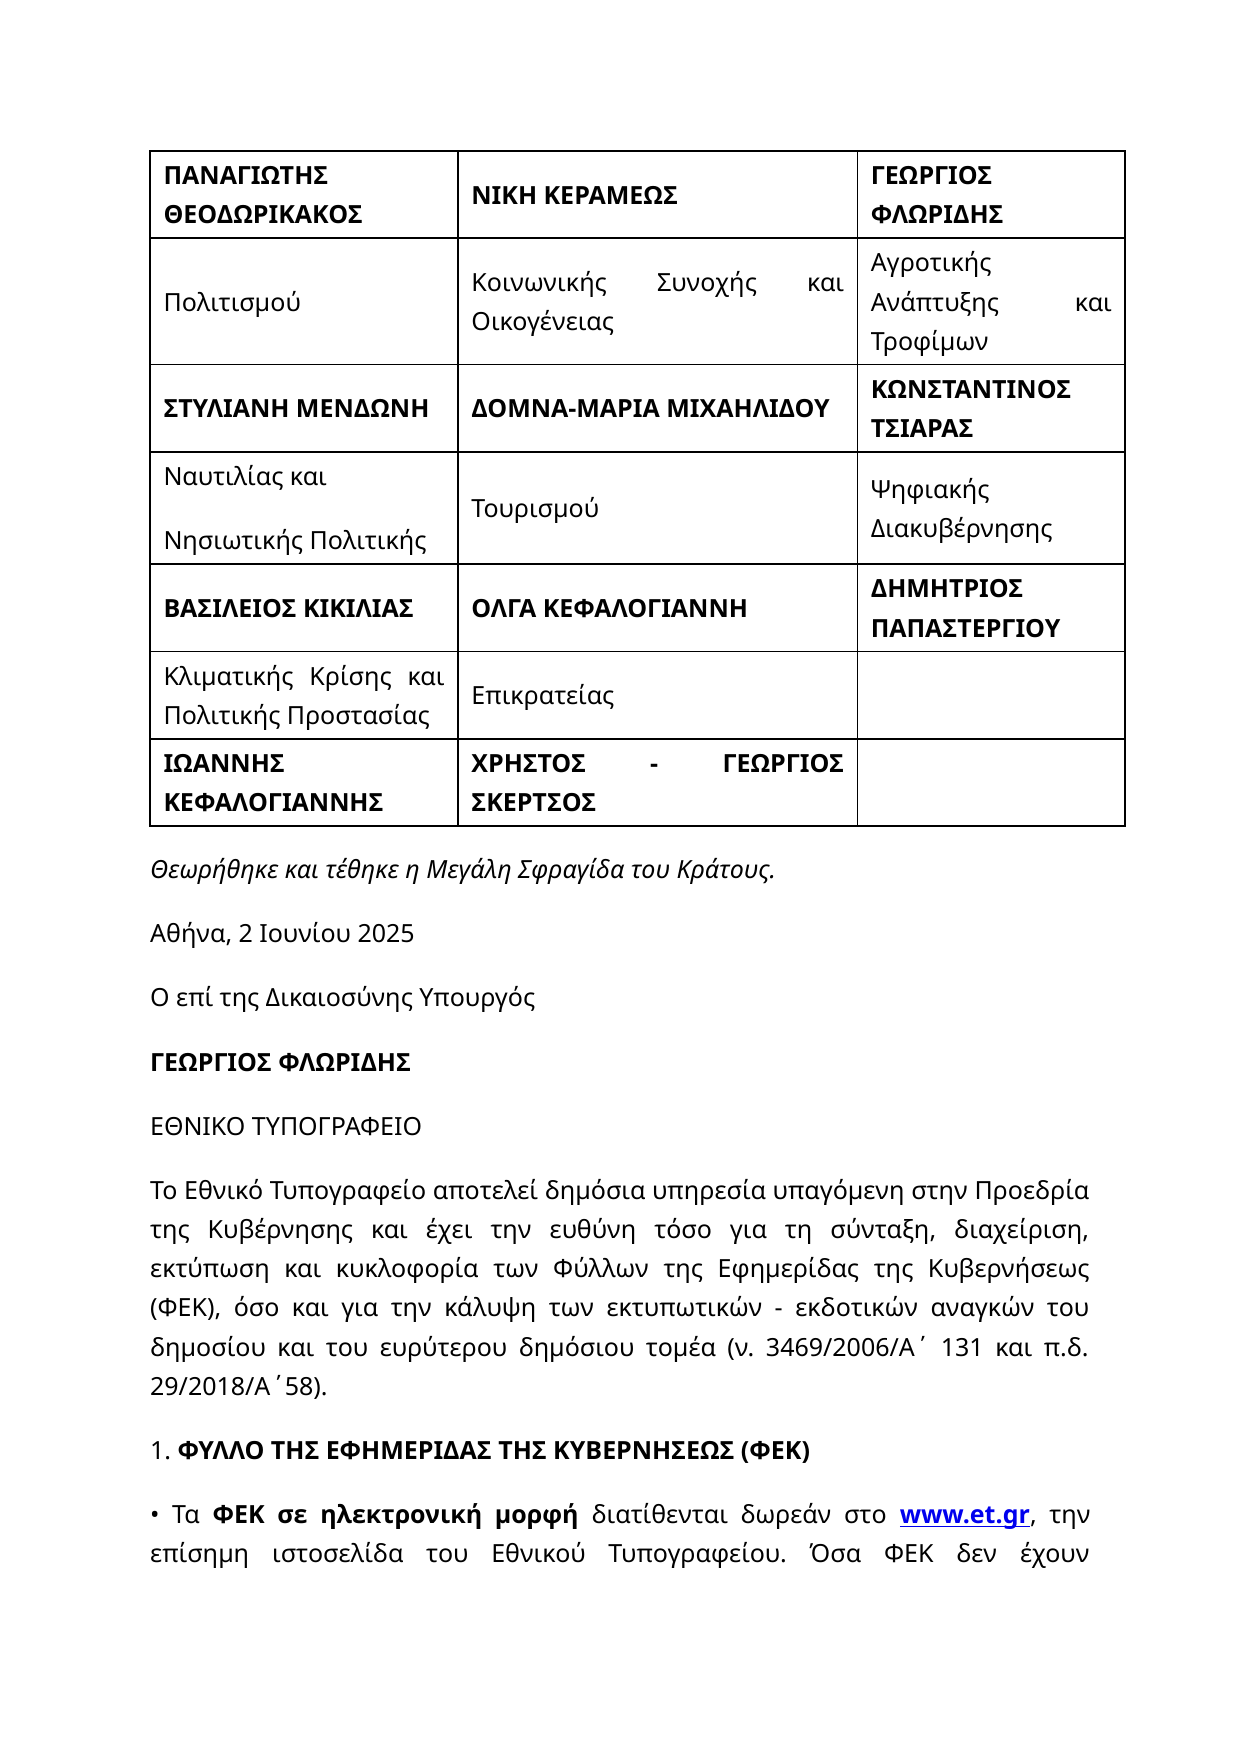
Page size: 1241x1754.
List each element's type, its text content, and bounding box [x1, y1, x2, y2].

table_cell ΓΕΩΡΓΙΟΣ ΦΛΩΡΙΔΗΣ [858, 152, 1124, 237]
table_cell [858, 740, 1124, 825]
table_cell [858, 652, 1124, 738]
text ΓΕΩΡΓΙΟΣ ΦΛΩΡΙΔΗΣ [150, 1044, 1090, 1078]
text • Τα ΦΕΚ σε ηλεκτρονική μορφή διατίθενται δωρεάν στο www.et.gr, την επίσημη ιστοσελίδα του Εθνικού Τυπογραφείου. Όσα ΦΕΚ δεν έχουν [150, 1497, 1090, 1570]
table_cell Κλιματικής Κρίσης και Πολιτικής Προστασίας [151, 652, 457, 738]
table_cell Πολιτισμού [151, 239, 457, 364]
text ΕΘΝΙΚΟ ΤΥΠΟΓΡΑΦΕΙΟ [150, 1108, 1090, 1142]
table_cell Επικρατείας [459, 652, 857, 738]
table_cell ΝΙΚΗ ΚΕΡΑΜΕΩΣ [459, 152, 857, 237]
text Ο επί της Δικαιοσύνης Υπουργός [150, 980, 1090, 1014]
table_cell Ψηφιακής Διακυβέρνησης [858, 453, 1124, 563]
text Το Εθνικό Τυπογραφείο αποτελεί δημόσια υπηρεσία υπαγόμενη στην Προεδρία της Κυβέρνησης και έχει την ευθύνη τόσο για τη σύνταξη, διαχείριση, εκτύπωση και κυκλοφορία των Φύλλων της Εφημερίδας της Κυβερνήσεως (ΦΕΚ), όσο και για την κάλυψη των εκτυπωτικών - εκδοτικών αναγκών του δημοσίου και του ευρύτερου δημόσιου τομέα (ν. 3469/2006/Α΄ 131 και π.δ. 29/2018/Α΄58). [150, 1173, 1090, 1402]
table_cell ΣΤΥΛΙΑΝΗ ΜΕΝΔΩΝΗ [151, 365, 457, 451]
table_cell Ναυτιλίας και Νησιωτικής Πολιτικής [151, 453, 457, 563]
table_cell Κοινωνικής Συνοχής και Οικογένειας [459, 239, 857, 364]
table_cell ΙΩΑΝΝΗΣ ΚΕΦΑΛΟΓΙΑΝΝΗΣ [151, 740, 457, 825]
table_cell ΔΟΜΝΑ-ΜΑΡΙΑ ΜΙΧΑΗΛΙΔΟΥ [459, 365, 857, 451]
table_cell ΔΗΜΗΤΡΙΟΣ ΠΑΠΑΣΤΕΡΓΙΟΥ [858, 565, 1124, 651]
table_cell ΒΑΣΙΛΕΙΟΣ ΚΙΚΙΛΙΑΣ [151, 565, 457, 651]
table_cell Αγροτικής Ανάπτυξης και Τροφίμων [858, 239, 1124, 364]
text Αθήνα, 2 Ιουνίου 2025 [150, 916, 1090, 950]
table_cell ΟΛΓΑ ΚΕΦΑΛΟΓΙΑΝΝΗ [459, 565, 857, 651]
text Θεωρήθηκε και τέθηκε η Μεγάλη Σφραγίδα του Κράτους. [150, 852, 1090, 886]
text 1. ΦΥΛΛΟ ΤΗΣ ΕΦΗΜΕΡΙΔΑΣ ΤΗΣ ΚΥΒΕΡΝΗΣΕΩΣ (ΦΕΚ) [150, 1433, 1090, 1467]
table_cell ΧΡΗΣΤΟΣ - ΓΕΩΡΓΙΟΣ ΣΚΕΡΤΣΟΣ [459, 740, 857, 825]
table_cell ΚΩΝΣΤΑΝΤΙΝΟΣ ΤΣΙΑΡΑΣ [858, 365, 1124, 451]
table_cell ΠΑΝΑΓΙΩΤΗΣ ΘΕΟΔΩΡΙΚΑΚΟΣ [151, 152, 457, 237]
table_cell Τουρισμού [459, 453, 857, 563]
